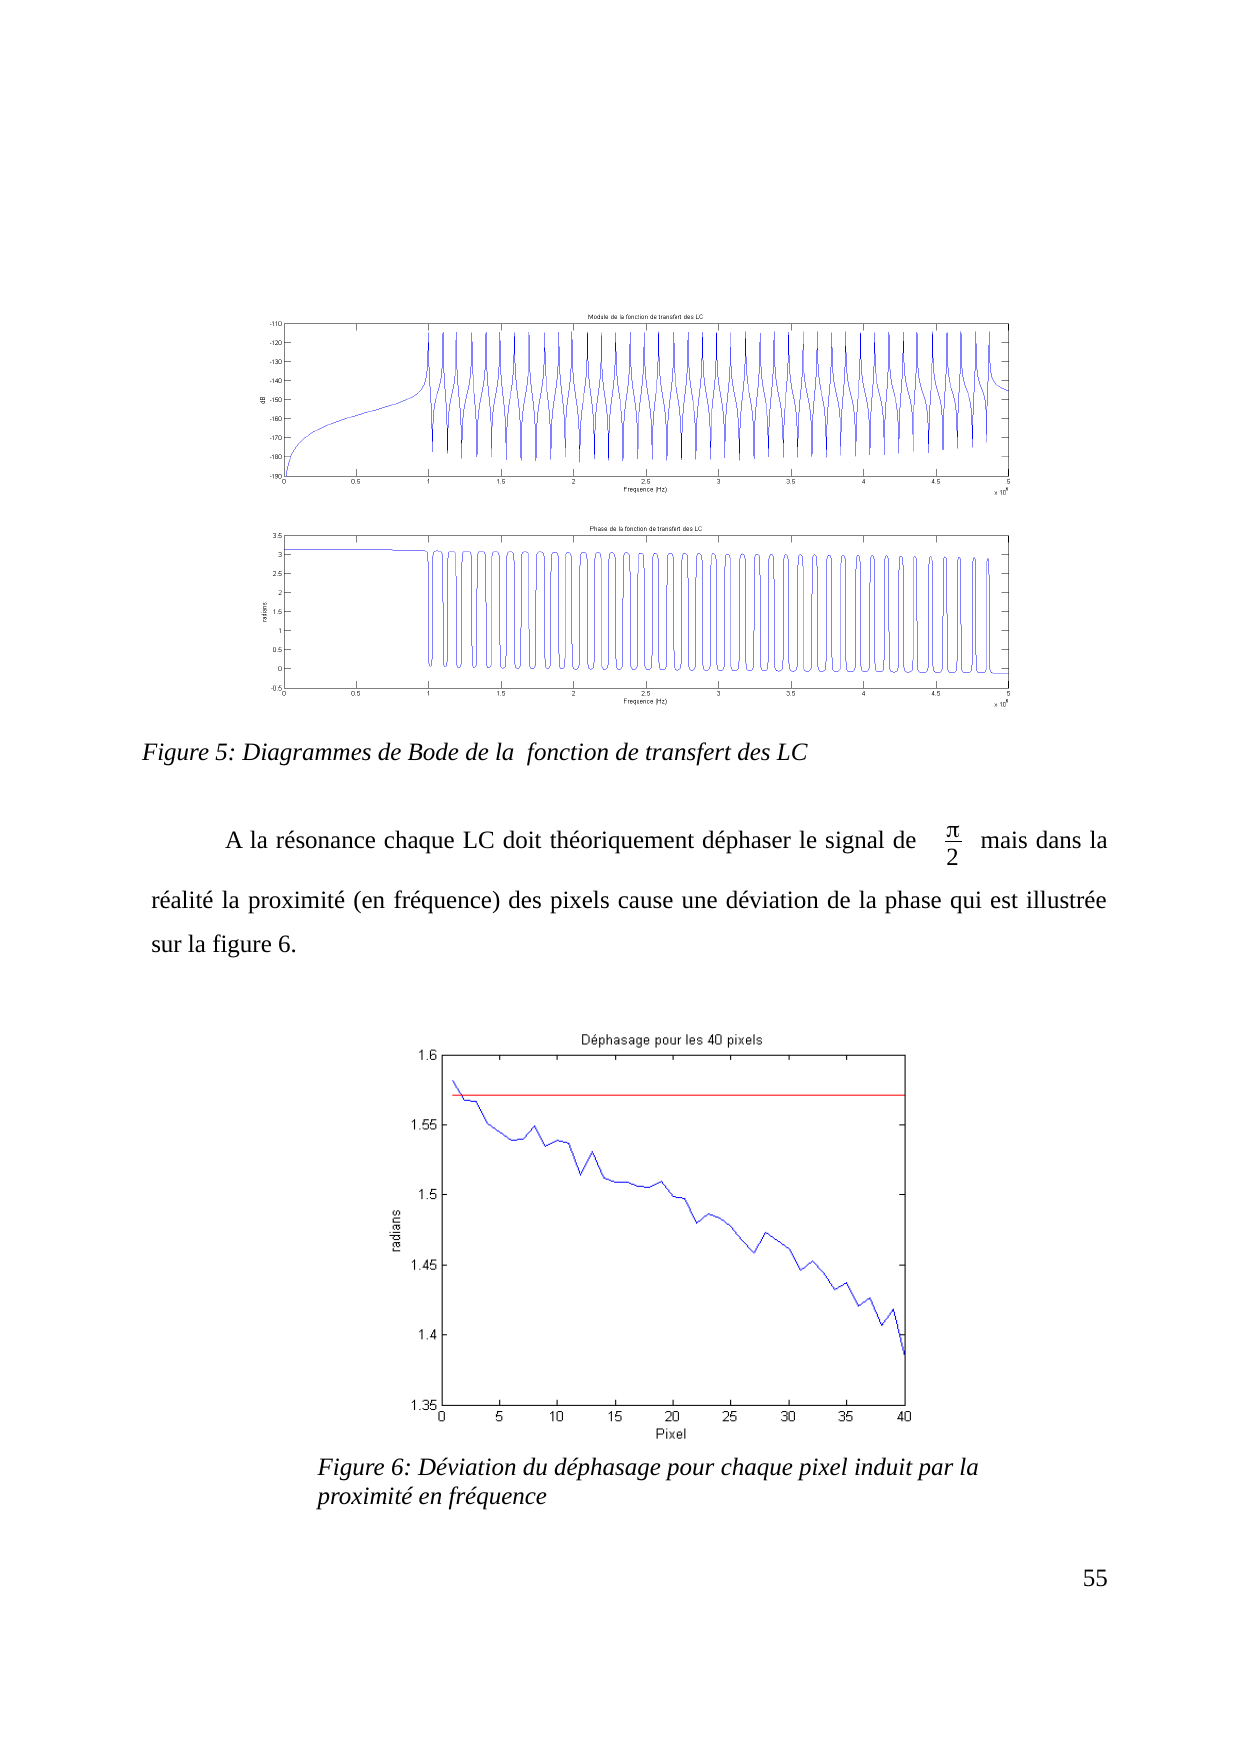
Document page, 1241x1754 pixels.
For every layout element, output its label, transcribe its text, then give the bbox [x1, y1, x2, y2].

picture [162, 290, 1097, 737]
picture [364, 1022, 961, 1452]
text A la résonance chaque LC doit théoriquement déphaser le signal de mais dans la réalité la proximité (en fréquence) des pixels cause une déviation de la phase qui est illustrée sur la figure 6. [151, 825, 1108, 957]
text Figure 6: Déviation du déphasage pour chaque pixel induit par la proximité en fréquence [317, 1452, 989, 1509]
text Figure 5: Diagrammes de Bode de la fonction de transfert des LC [142, 737, 1117, 766]
